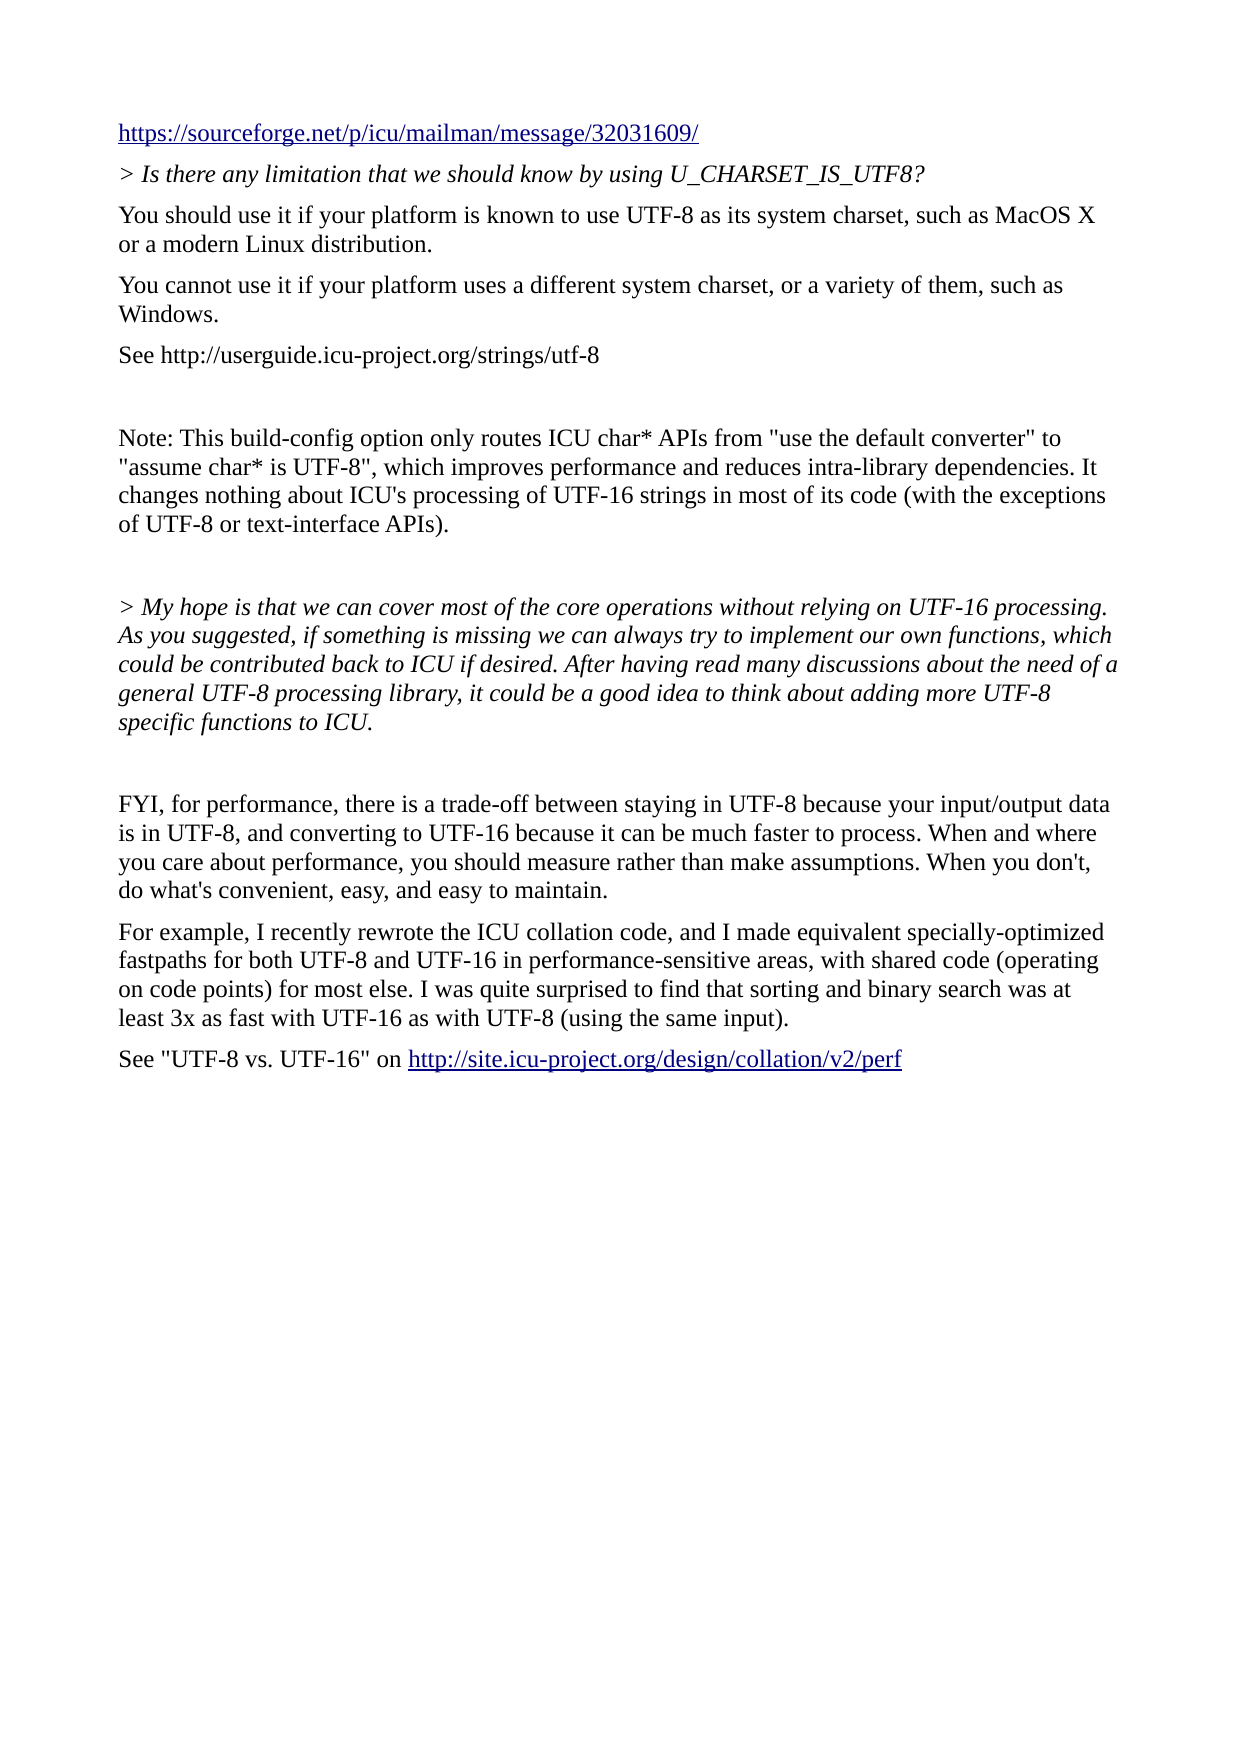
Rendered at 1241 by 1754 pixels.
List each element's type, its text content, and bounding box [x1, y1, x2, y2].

text https://sourceforge.net/p/icu/mailman/message/32031609/ [118, 118, 1122, 147]
text See "UTF-8 vs. UTF-16" on http://site.icu-project.org/design/collation/v2/perf [118, 1044, 1122, 1073]
text Note: This build-config option only routes ICU char* APIs from "use the default converter" to "assume char* is UTF-8", which improves performance and reduces intra-library dependencies. It changes nothing about ICU's processing of UTF-16 strings in most of its code (with the exceptions of UTF-8 or text-interface APIs). [118, 423, 1122, 538]
text You cannot use it if your platform uses a different system charset, or a variety of them, such as Windows. [118, 271, 1122, 328]
text > My hope is that we can cover most of the core operations without relying on UTF-16 processing. As you suggested, if something is missing we can always try to implement our own functions, which could be contributed back to ICU if desired. After having read many discussions about the need of a general UTF-8 processing library, it could be a good idea to think about adding more UTF-8 specific functions to ICU. [118, 592, 1122, 736]
text FYI, for performance, there is a trade-off between staying in UTF-8 because your input/output data is in UTF-8, and converting to UTF-16 because it can be much faster to process. When and where you care about performance, you should measure rather than make assumptions. When you don't, do what's convenient, easy, and easy to maintain. [118, 789, 1122, 904]
text You should use it if your platform is known to use UTF-8 as its system charset, such as MacOS X or a modern Linux distribution. [118, 201, 1122, 258]
text > Is there any limitation that we should know by using U_CHARSET_IS_UTF8? [118, 159, 1122, 188]
text For example, I recently rewrote the ICU collation code, and I made equivalent specially-optimized fastpaths for both UTF-8 and UTF-16 in performance-sensitive areas, with shared code (operating on code points) for most else. I was quite surprised to find that sorting and binary search was at least 3x as fast with UTF-16 as with UTF-8 (using the same input). [118, 917, 1122, 1032]
text See http://userguide.icu-project.org/strings/utf-8 [118, 341, 1122, 369]
